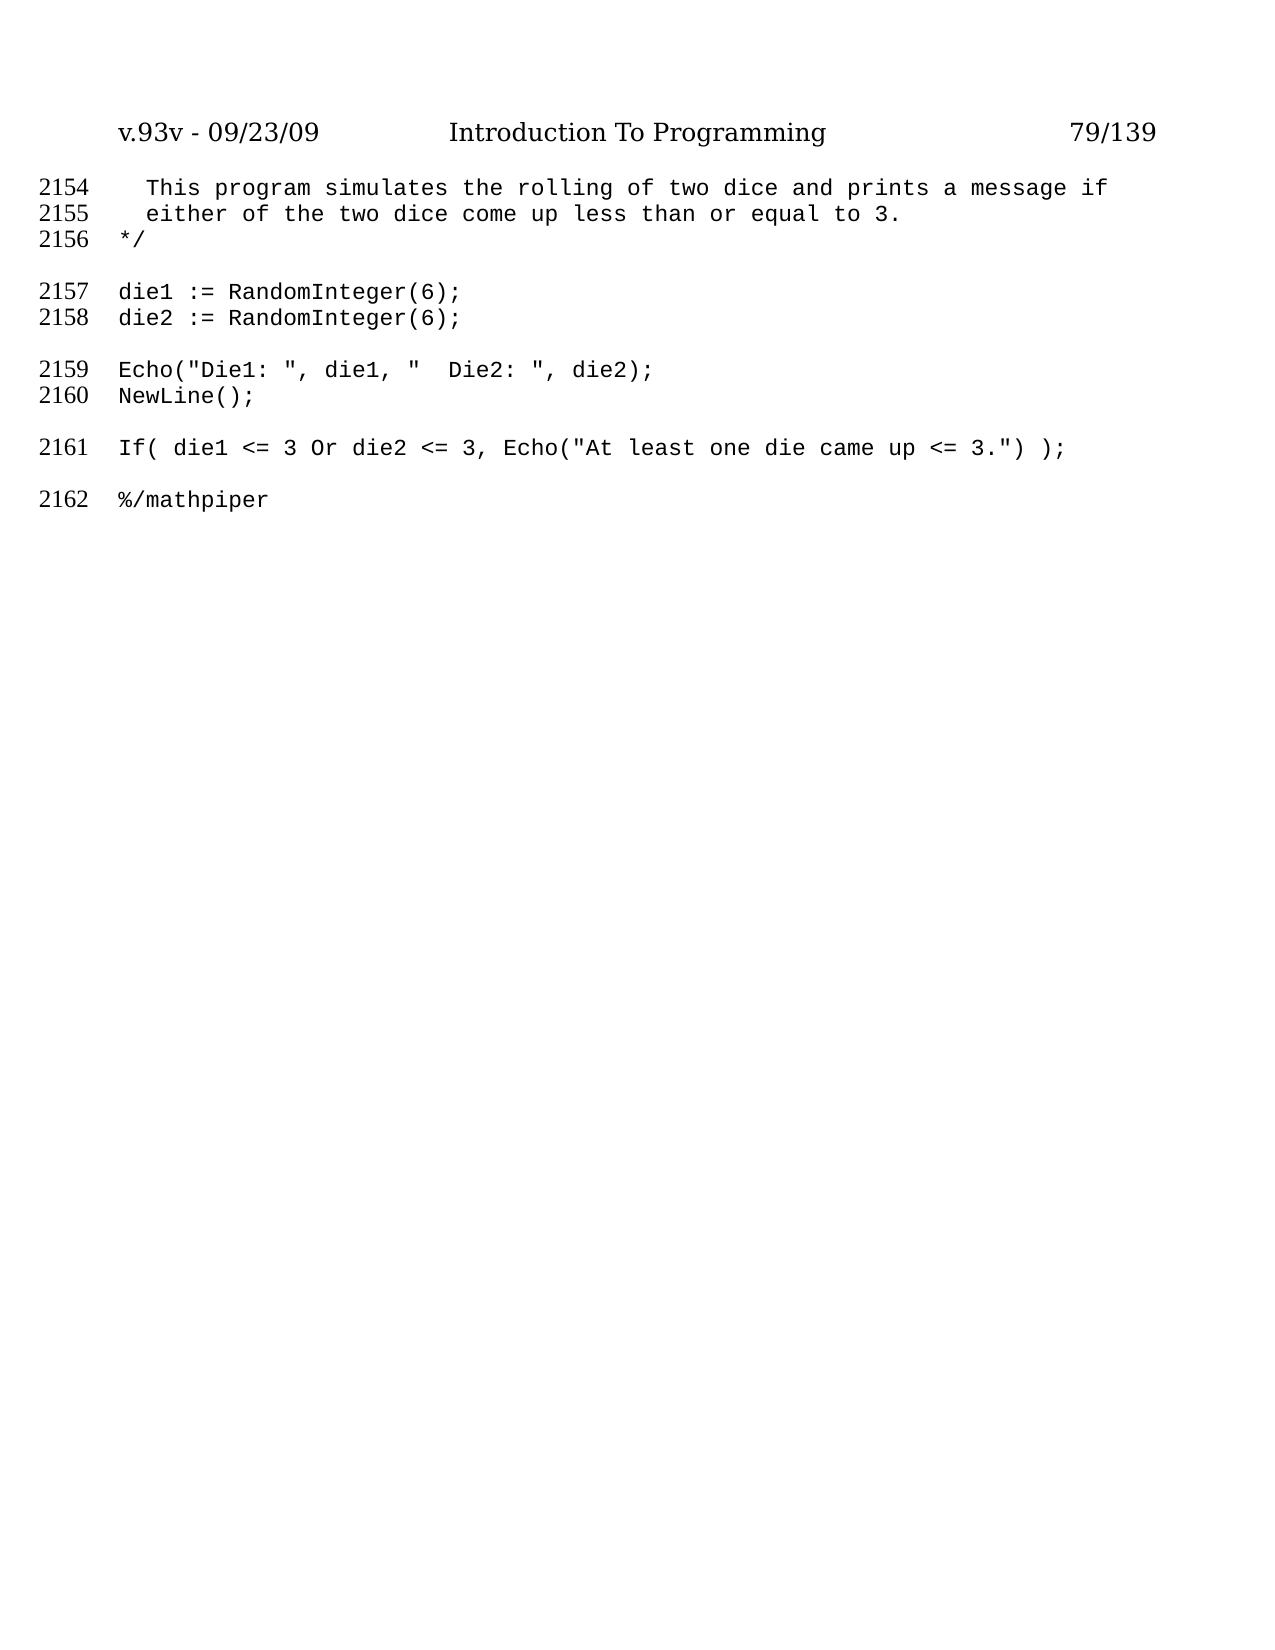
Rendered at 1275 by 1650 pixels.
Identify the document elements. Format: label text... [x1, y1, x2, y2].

text This program simulates the rolling of two dice and prints a message if [118, 177, 1157, 203]
text */ [118, 229, 1157, 254]
text %/mathpiper [118, 488, 1157, 514]
text If( die1 <= 3 Or die2 <= 3, Echo("At least one die came up <= 3.") ); [118, 436, 1157, 462]
text NewLine(); [118, 384, 1157, 410]
text die2 := RandomInteger(6); [118, 306, 1157, 332]
text die1 := RandomInteger(6); [118, 281, 1157, 306]
text either of the two dice come up less than or equal to 3. [118, 203, 1157, 229]
text Echo("Die1: ", die1, " Die2: ", die2); [118, 358, 1157, 384]
